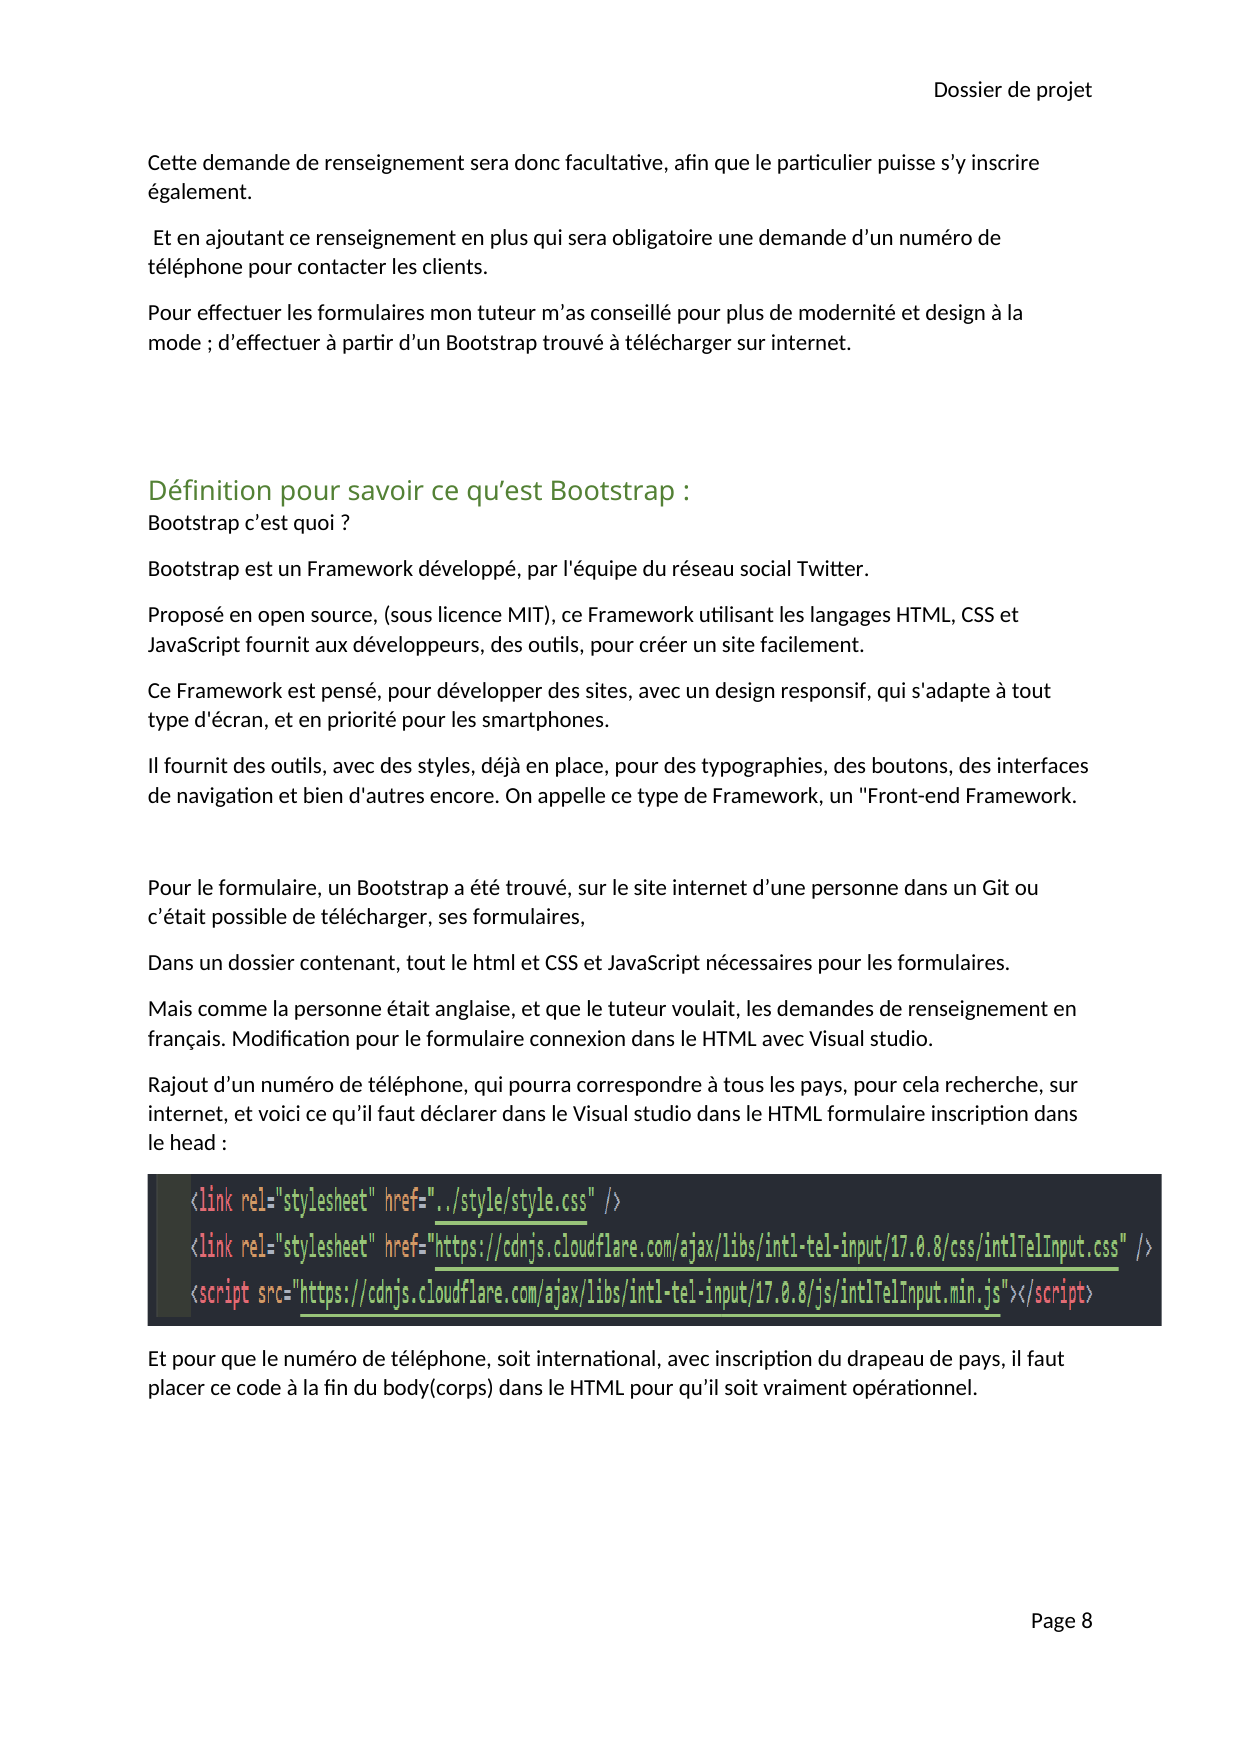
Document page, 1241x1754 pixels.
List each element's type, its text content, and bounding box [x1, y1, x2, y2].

text Ce Framework est pensé, pour développer des sites, avec un design responsif, qui s'adapte à tout type d'écran, et en priorité pour les smartphones. [148, 676, 1093, 733]
text Cette demande de renseignement sera donc facultative, afin que le particulier puisse s’y inscrire également. [148, 148, 1093, 205]
text Et pour que le numéro de téléphone, soit international, avec inscription du drapeau de pays, il faut placer ce code à la fin du body(corps) dans le HTML pour qu’il soit vraiment opérationnel. [148, 1344, 1093, 1401]
text Mais comme la personne était anglaise, et que le tuteur voulait, les demandes de renseignement en français. Modification pour le formulaire connexion dans le HTML avec Visual studio. [148, 994, 1093, 1052]
text Pour le formulaire, un Bootstrap a été trouvé, sur le site internet d’une personne dans un Git ou c’était possible de télécharger, ses formulaires, [148, 873, 1093, 930]
text Et en ajoutant ce renseignement en plus qui sera obligatoire une demande d’un numéro de téléphone pour contacter les clients. [148, 223, 1093, 280]
text Rajout d’un numéro de téléphone, qui pourra correspondre à tous les pays, pour cela recherche, sur internet, et voici ce qu’il faut déclarer dans le Visual studio dans le HTML formulaire inscription dans le head : [148, 1070, 1093, 1156]
text Dans un dossier contenant, tout le html et CSS et JavaScript nécessaires pour les formulaires. [148, 948, 1093, 976]
text Proposé en open source, (sous licence MIT), ce Framework utilisant les langages HTML, CSS et JavaScript fournit aux développeurs, des outils, pour créer un site facilement. [148, 601, 1093, 658]
subtitle Définition pour savoir ce qu’est Bootstrap : [148, 472, 1093, 508]
text Bootstrap est un Framework développé, par l'équipe du réseau social Twitter. [148, 554, 1093, 582]
text Il fournit des outils, avec des styles, déjà en place, pour des typographies, des boutons, des interfaces de navigation et bien d'autres encore. On appelle ce type de Framework, un "Front-end Framework. [148, 751, 1093, 809]
text Pour effectuer les formulaires mon tuteur m’as conseillé pour plus de modernité et design à la mode ; d’effectuer à partir d’un Bootstrap trouvé à télécharger sur internet. [148, 298, 1093, 356]
text Bootstrap c’est quoi ? [148, 508, 1093, 536]
